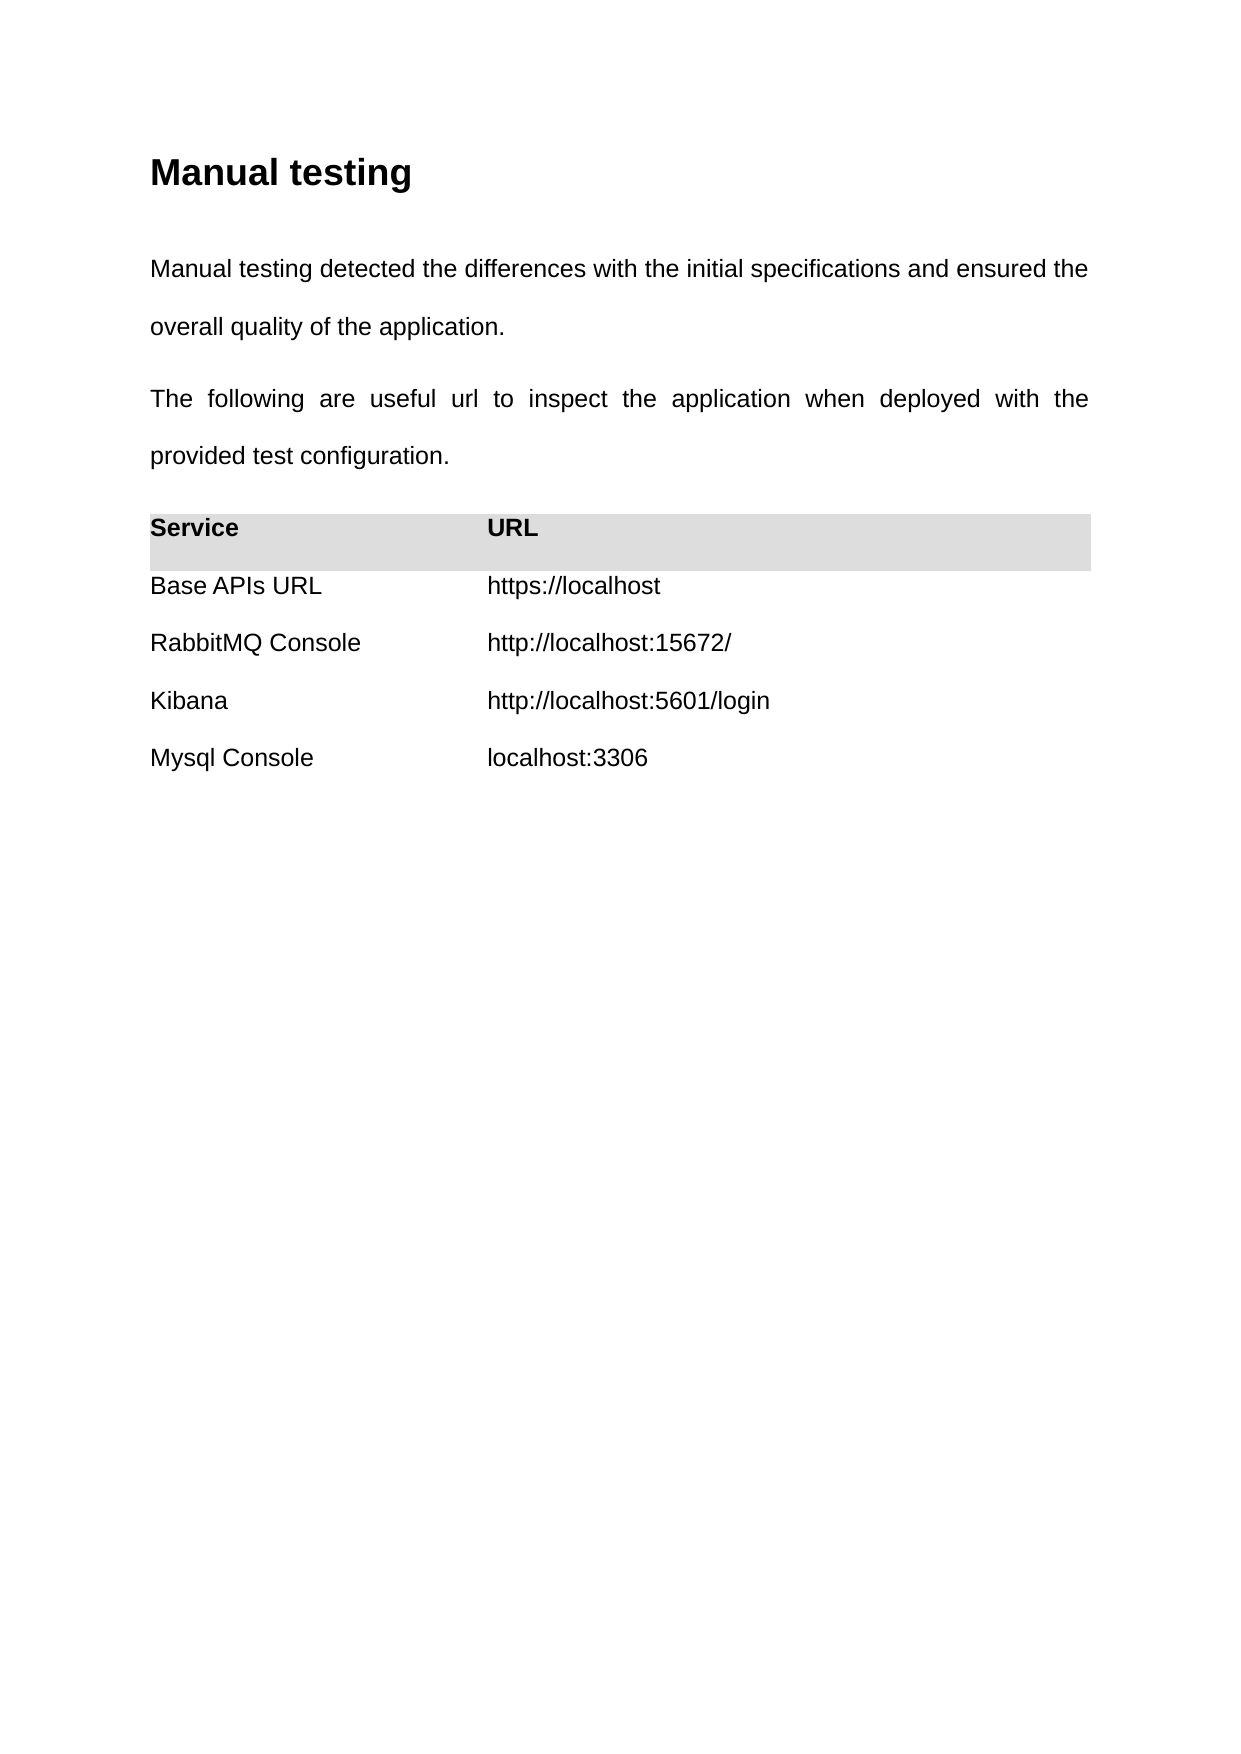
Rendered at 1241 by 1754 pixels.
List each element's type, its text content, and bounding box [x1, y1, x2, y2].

table_cell localhost:3306 [487, 743, 1091, 800]
table_cell RabbitMQ Console [150, 628, 487, 686]
text Manual testing detected the differences with the initial specifications and ensured the overall quality of the application. [150, 254, 1091, 341]
table_cell Kibana [150, 686, 487, 743]
table_cell http://localhost:15672/ [487, 628, 1091, 686]
table_cell Mysql Console [150, 743, 487, 800]
subtitle Manual testing [150, 150, 1091, 193]
table_header Service [150, 514, 487, 571]
table_cell http://localhost:5601/login [487, 686, 1091, 743]
table_header URL [487, 514, 1091, 571]
table_cell Base APIs URL [150, 571, 487, 628]
text The following are useful url to inspect the application when deployed with the provided test configuration. [150, 384, 1091, 470]
table_cell https://localhost [487, 571, 1091, 628]
